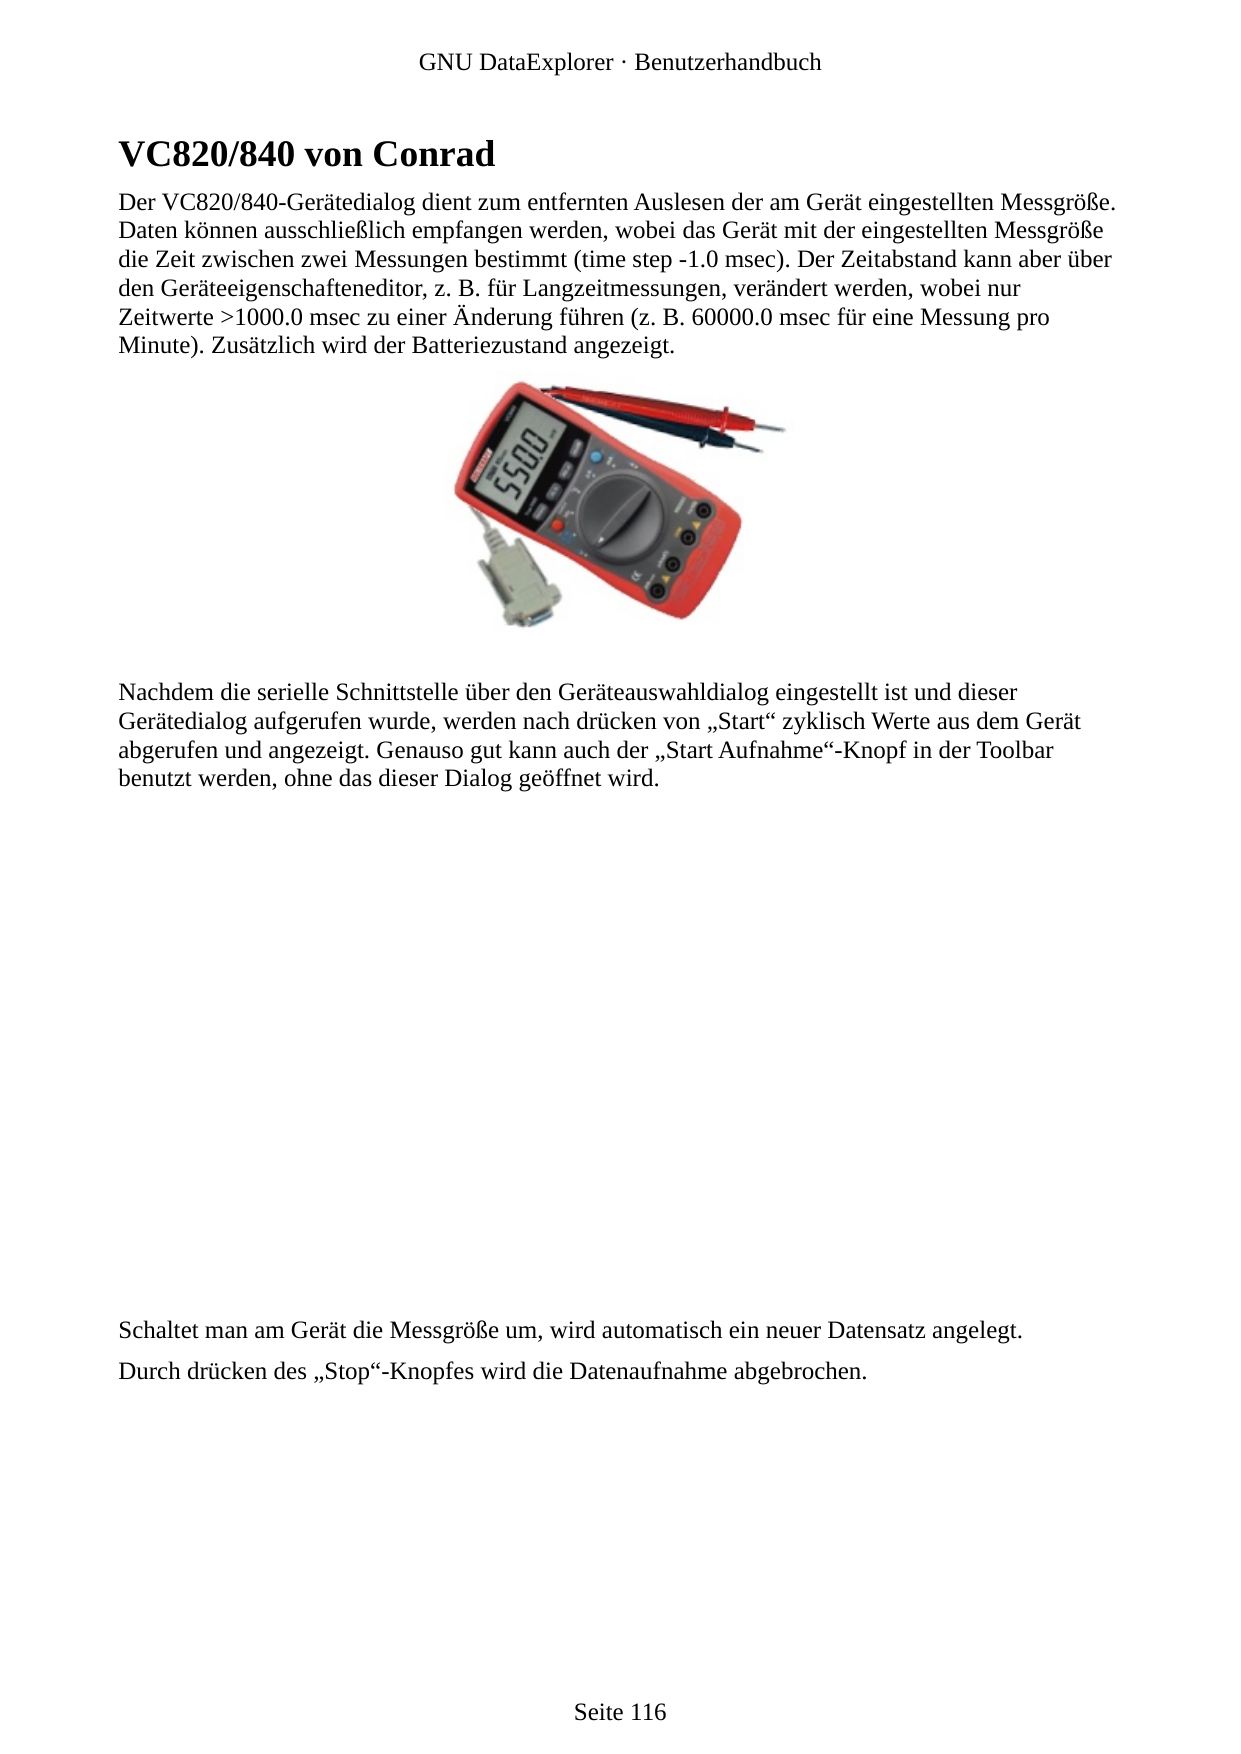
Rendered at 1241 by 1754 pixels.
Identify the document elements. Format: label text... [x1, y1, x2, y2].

subtitle VC820/840 von Conrad [118, 131, 1122, 174]
text Nachdem die serielle Schnittstelle über den Geräteauswahldialog eingestellt ist und dieser Gerätedialog aufgerufen wurde, werden nach drücken von „Start“ zyklisch Werte aus dem Gerät abgerufen und angezeigt. Genauso gut kann auch der „Start Aufnahme“-Knopf in der Toolbar benutzt werden, ohne das dieser Dialog geöffnet wird. [118, 677, 1122, 792]
text Schaltet man am Gerät die Messgröße um, wird automatisch ein neuer Datensatz angelegt. [118, 1315, 1122, 1344]
picture [444, 371, 796, 632]
text Durch drücken des „Stop“-Knopfes wird die Datenaufnahme abgebrochen. [118, 1356, 1122, 1385]
text Der VC820/840-Gerätedialog dient zum entfernten Auslesen der am Gerät eingestellten Messgröße. Daten können ausschließlich empfangen werden, wobei das Gerät mit der eingestellten Messgröße die Zeit zwischen zwei Messungen bestimmt (time step -1.0 msec). Der Zeitabstand kann aber über den Geräteeigenschafteneditor, z. B. für Langzeitmessungen, verändert werden, wobei nur Zeitwerte >1000.0 msec zu einer Änderung führen (z. B. 60000.0 msec für eine Messung pro Minute). Zusätzlich wird der Batteriezustand angezeigt. [118, 187, 1122, 359]
